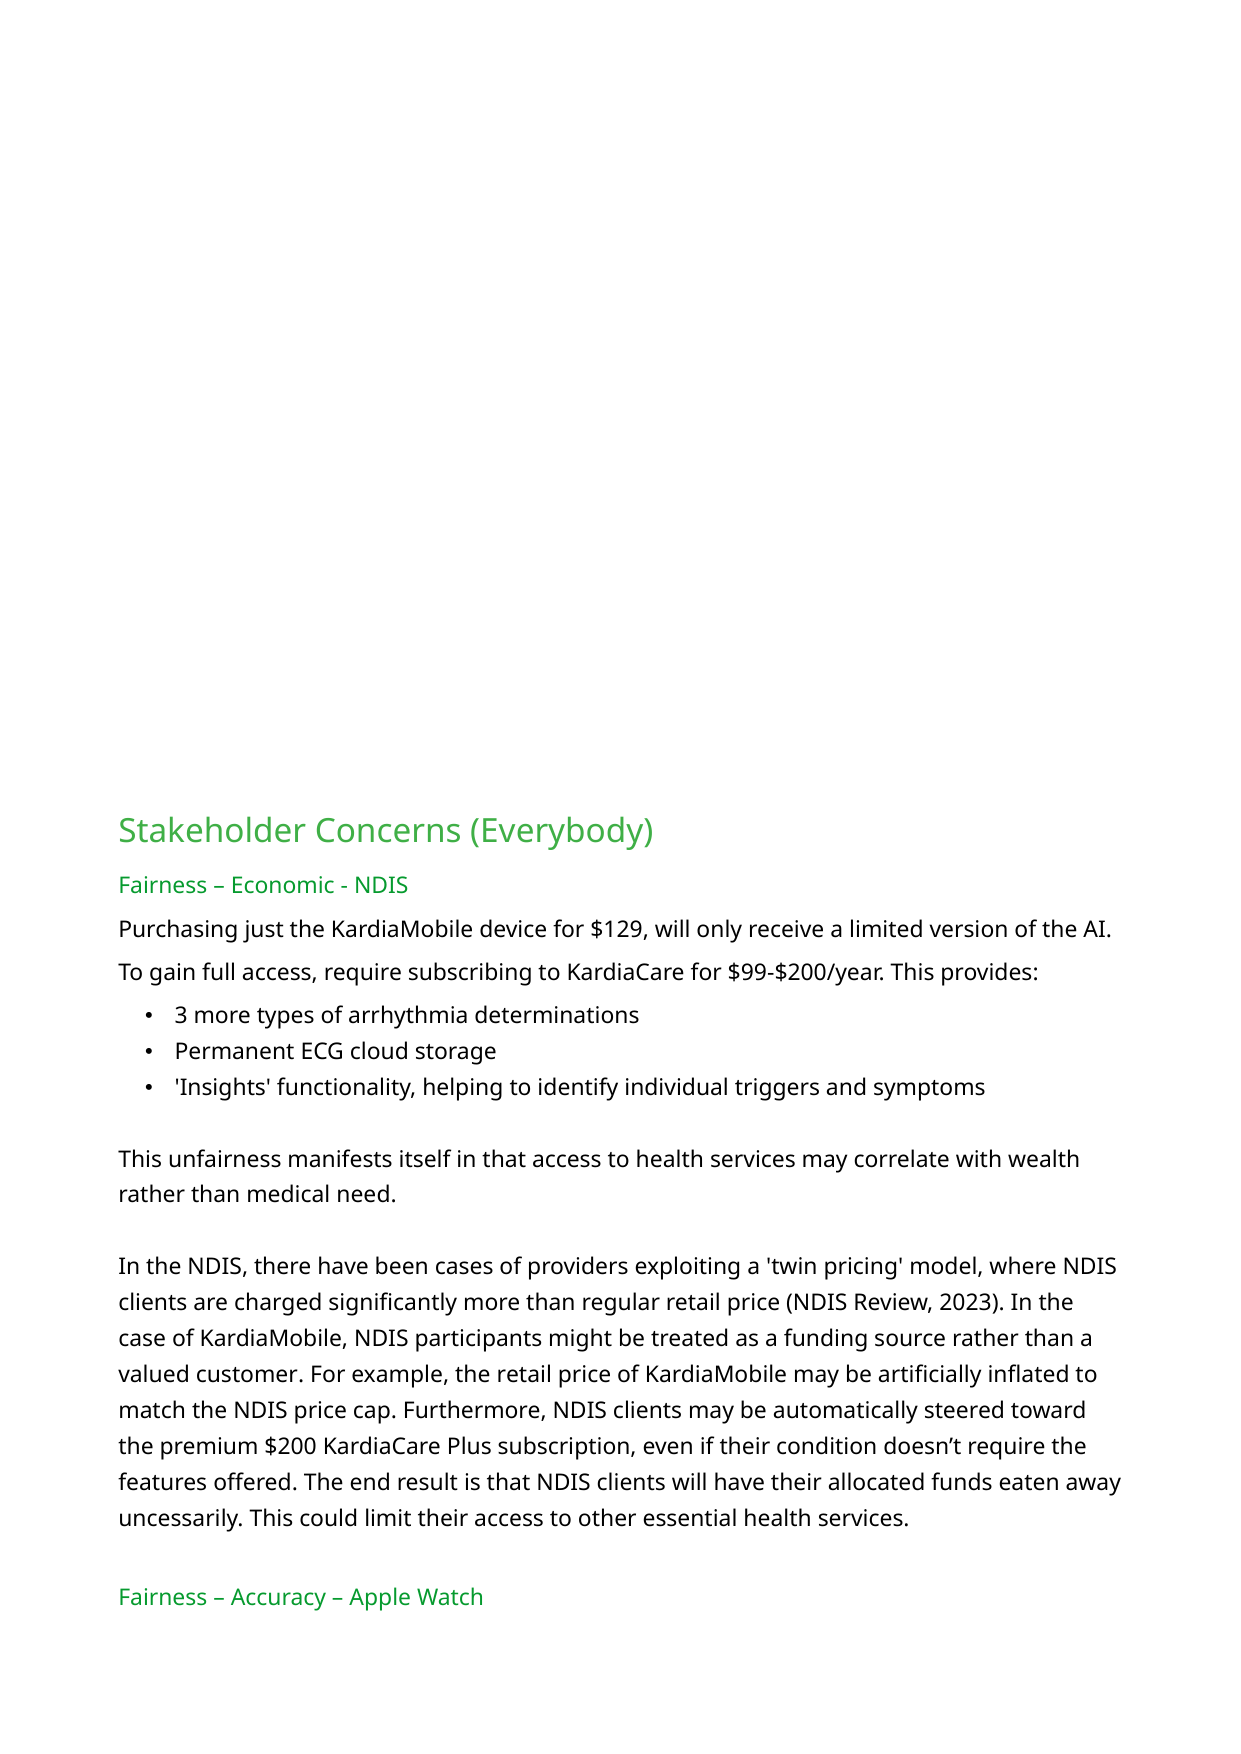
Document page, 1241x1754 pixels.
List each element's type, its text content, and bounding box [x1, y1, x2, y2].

list In the NDIS, there have been cases of providers exploiting a 'twin pricing' model, where NDIS clients are charged significantly more than regular retail price (NDIS Review, 2023). In the case of KardiaMobile, NDIS participants might be treated as a funding source rather than a valued customer. For example, the retail price of KardiaMobile may be artificially inflated to match the NDIS price cap. Furthermore, NDIS clients may be automatically steered toward the premium $200 KardiaCare Plus subscription, even if their condition doesn’t require the features offered. The end result is that NDIS clients will have their allocated funds eaten away uncessarily. This could limit their access to other essential health services. [118, 1250, 1122, 1533]
list This unfairness manifests itself in that access to health services may correlate with wealth rather than medical need. [118, 1142, 1122, 1210]
list Permanent ECG cloud storage [174, 1035, 1122, 1066]
text Stakeholder Concerns (Everybody) [118, 807, 1122, 852]
text Purchasing just the KardiaMobile device for $129, will only receive a limited version of the AI. To gain full access, require subscribing to KardiaCare for $99-$200/year. This provides: [118, 912, 1122, 987]
list 3 more types of arrhythmia determinations [174, 999, 1122, 1030]
list 'Insights' functionality, helping to identify individual triggers and symptoms [174, 1071, 1122, 1102]
text Fairness – Accuracy – Apple Watch [118, 1581, 1122, 1612]
text Fairness – Economic - NDIS [118, 869, 1122, 901]
